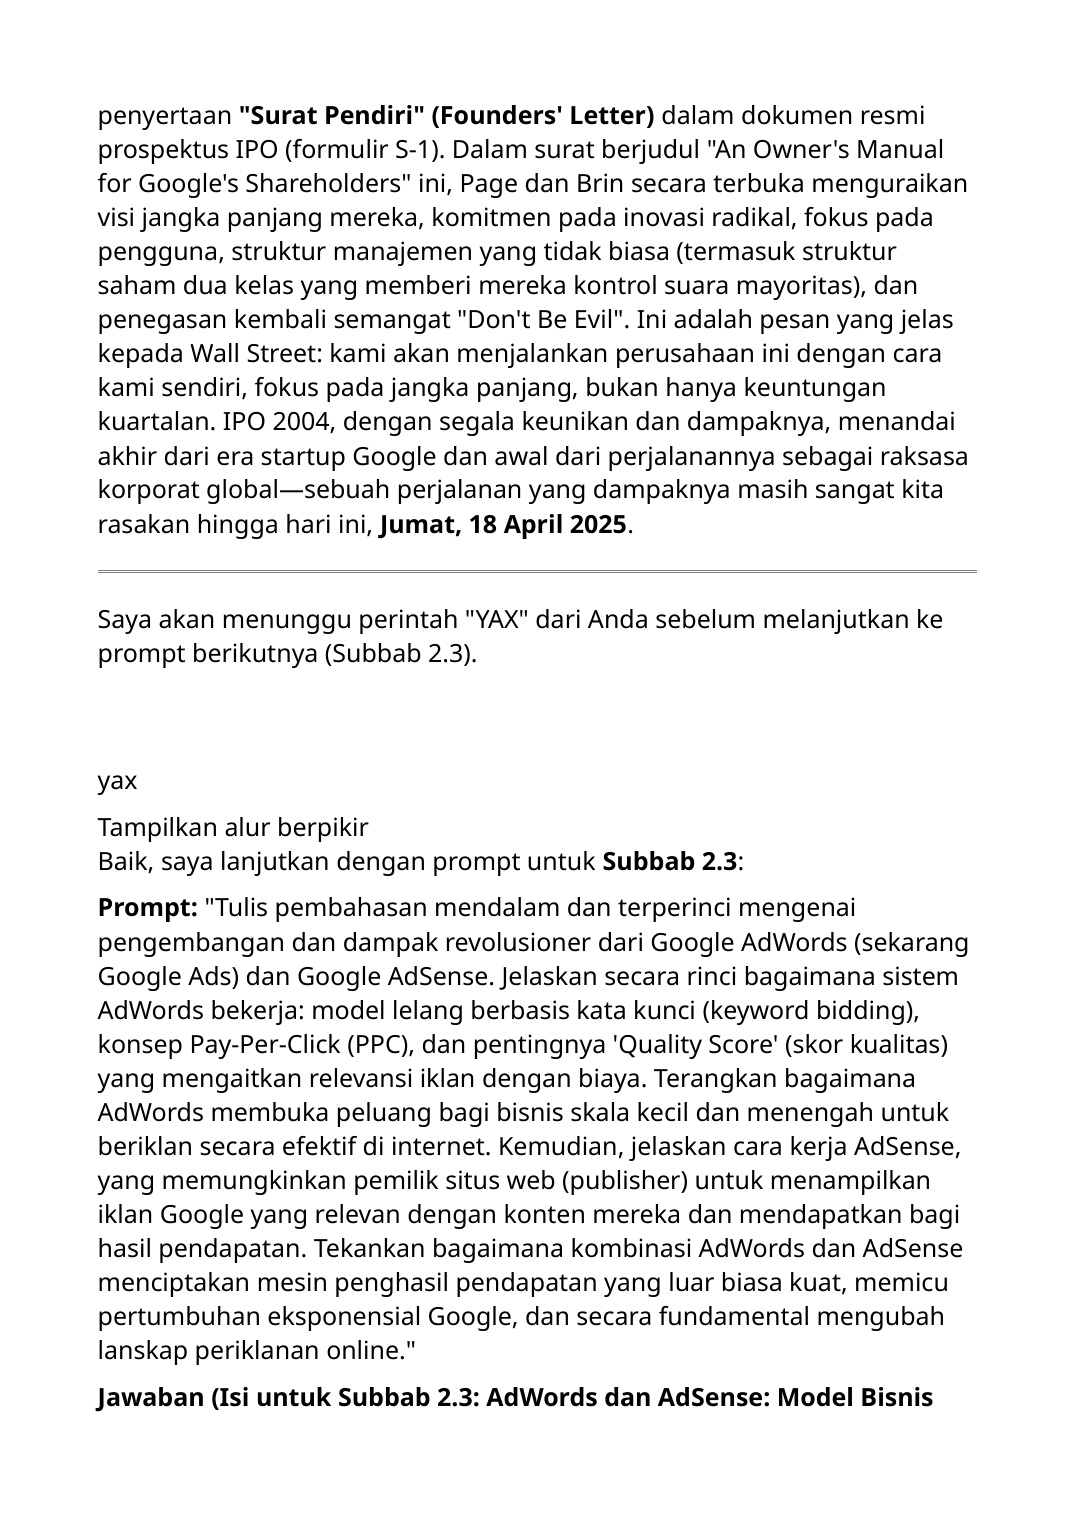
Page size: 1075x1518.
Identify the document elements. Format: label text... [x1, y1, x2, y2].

text Prompt: "Tulis pembahasan mendalam dan terperinci mengenai pengembangan dan dampak revolusioner dari Google AdWords (sekarang Google Ads) dan Google AdSense. Jelaskan secara rinci bagaimana sistem AdWords bekerja: model lelang berbasis kata kunci (keyword bidding), konsep Pay-Per-Click (PPC), dan pentingnya 'Quality Score' (skor kualitas) yang mengaitkan relevansi iklan dengan biaya. Terangkan bagaimana AdWords membuka peluang bagi bisnis skala kecil dan menengah untuk beriklan secara efektif di internet. Kemudian, jelaskan cara kerja AdSense, yang memungkinkan pemilik situs web (publisher) untuk menampilkan iklan Google yang relevan dengan konten mereka dan mendapatkan bagi hasil pendapatan. Tekankan bagaimana kombinasi AdWords dan AdSense menciptakan mesin penghasil pendapatan yang luar biasa kuat, memicu pertumbuhan eksponensial Google, dan secara fundamental mengubah lanskap periklanan online." [97, 890, 977, 1367]
text Baik, saya lanjutkan dengan prompt untuk Subbab 2.3: [97, 843, 977, 878]
text Saya akan menunggu perintah "YAX" dari Anda sebelum melanjutkan ke prompt berikutnya (Subbab 2.3). [97, 602, 977, 670]
text Jawaban (Isi untuk Subbab 2.3: AdWords dan AdSense: Model Bisnis [97, 1379, 977, 1413]
text penyertaan "Surat Pendiri" (Founders' Letter) dalam dokumen resmi prospektus IPO (formulir S-1). Dalam surat berjudul "An Owner's Manual for Google's Shareholders" ini, Page dan Brin secara terbuka menguraikan visi jangka panjang mereka, komitmen pada inovasi radikal, fokus pada pengguna, struktur manajemen yang tidak biasa (termasuk struktur saham dua kelas yang memberi mereka kontrol suara mayoritas), dan penegasan kembali semangat "Don't Be Evil". Ini adalah pesan yang jelas kepada Wall Street: kami akan menjalankan perusahaan ini dengan cara kami sendiri, fokus pada jangka panjang, bukan hanya keuntungan kuartalan. IPO 2004, dengan segala keunikan dan dampaknya, menandai akhir dari era startup Google dan awal dari perjalanannya sebagai raksasa korporat global—sebuah perjalanan yang dampaknya masih sangat kita rasakan hingga hari ini, Jumat, 18 April 2025. [97, 97, 977, 540]
text Tampilkan alur berpikir [97, 809, 977, 843]
text yax [97, 763, 977, 797]
